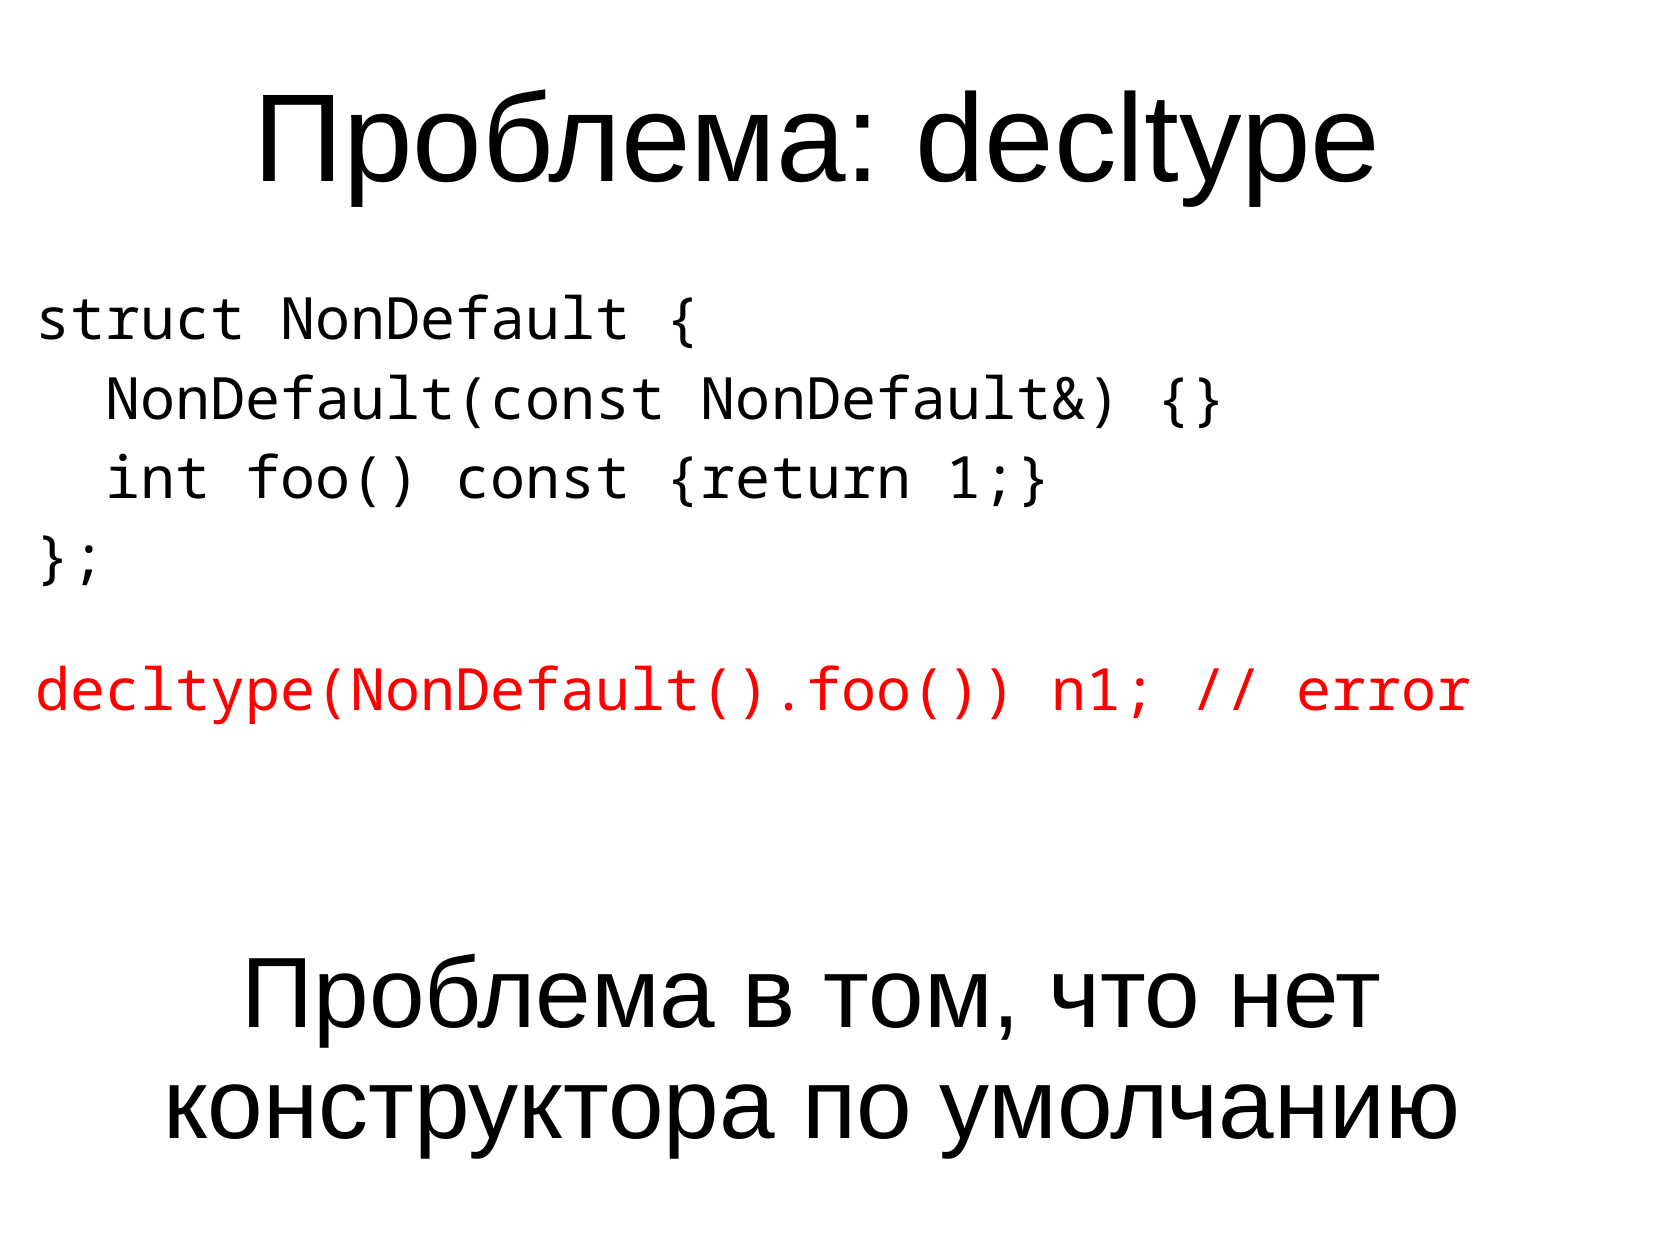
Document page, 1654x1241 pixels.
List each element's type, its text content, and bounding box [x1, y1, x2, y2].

title Проблема в том, что нет конструктора по умолчанию [69, 936, 1555, 1161]
title Проблема: decltype [30, 34, 1606, 242]
list struct NonDefault { NonDefault(const NonDefault&) {} int foo() const {return 1;} }; decltype(NonDefault().foo()) n1; // error [35, 277, 1626, 1178]
